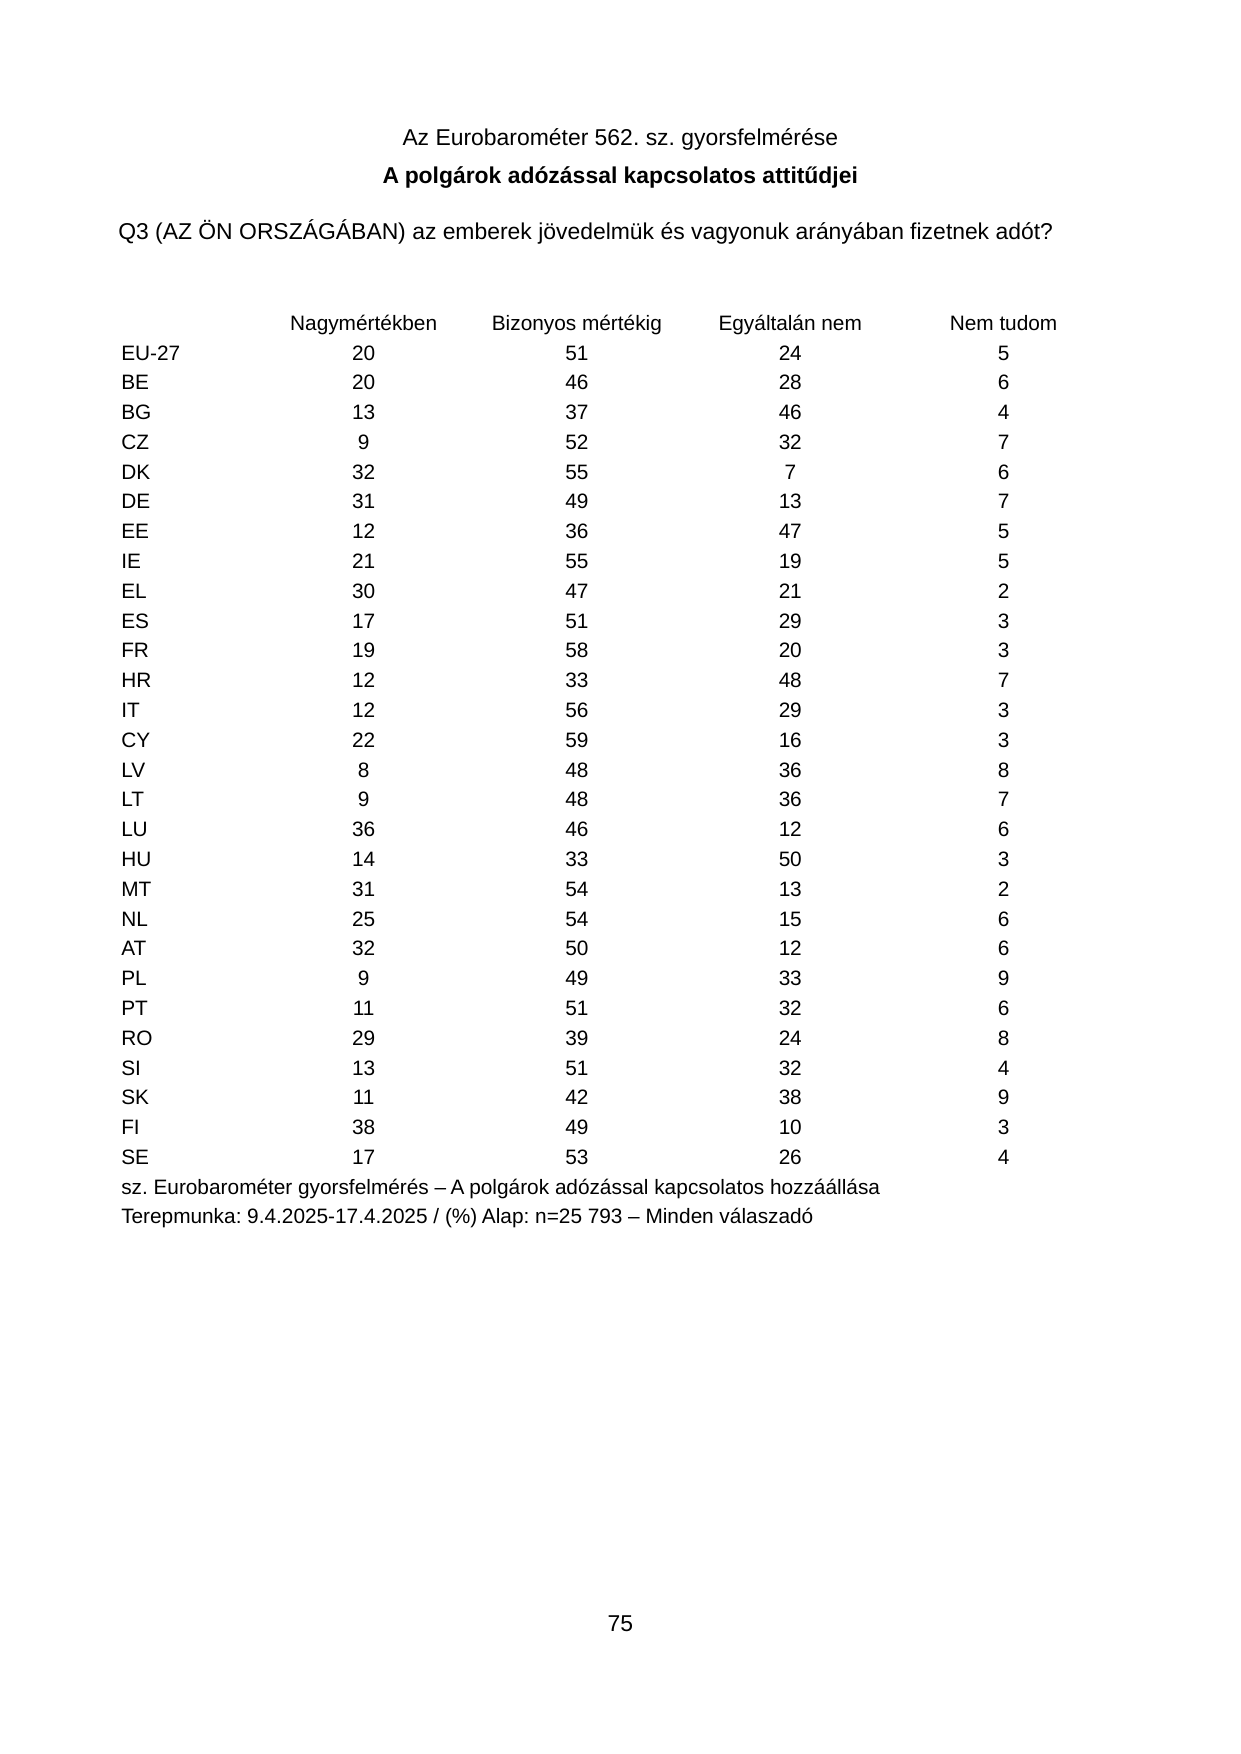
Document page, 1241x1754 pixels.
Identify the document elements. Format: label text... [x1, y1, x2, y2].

table_cell FR [118, 635, 257, 665]
table_cell 50 [470, 933, 683, 963]
table_cell 33 [684, 963, 897, 993]
table_cell LT [118, 784, 257, 814]
table_cell IT [118, 695, 257, 725]
table_cell RO [118, 1023, 257, 1052]
table_cell 49 [470, 486, 683, 516]
table_cell 11 [257, 993, 470, 1023]
table_cell LV [118, 755, 257, 784]
table_cell FI [118, 1112, 257, 1142]
table_cell 47 [684, 516, 897, 546]
table_cell CY [118, 725, 257, 754]
table_cell 46 [470, 814, 683, 844]
table_cell 4 [897, 1053, 1110, 1082]
table_cell 29 [684, 695, 897, 725]
table_cell 20 [684, 635, 897, 665]
table_cell 54 [470, 874, 683, 903]
table_cell 16 [684, 725, 897, 754]
table_cell 9 [897, 963, 1110, 993]
table_cell 5 [897, 516, 1110, 546]
table_cell 9 [257, 427, 470, 457]
table_cell 32 [684, 1053, 897, 1082]
table_header Egyáltalán nem [684, 308, 897, 337]
table_cell HR [118, 665, 257, 695]
table_cell 29 [257, 1023, 470, 1052]
table_cell 33 [470, 665, 683, 695]
table_cell 26 [684, 1142, 897, 1172]
table_cell 29 [684, 606, 897, 635]
table_cell SI [118, 1053, 257, 1082]
table_cell 51 [470, 993, 683, 1023]
table_cell 36 [257, 814, 470, 844]
table_cell 3 [897, 844, 1110, 874]
table_cell 33 [470, 844, 683, 874]
table_cell 21 [684, 576, 897, 606]
table_cell 12 [257, 695, 470, 725]
table_cell 7 [897, 665, 1110, 695]
table_cell BE [118, 367, 257, 397]
table_cell EL [118, 576, 257, 606]
table_cell NL [118, 904, 257, 933]
table_cell EE [118, 516, 257, 546]
table_cell 36 [684, 784, 897, 814]
table_cell SK [118, 1082, 257, 1112]
table_cell 6 [897, 457, 1110, 486]
table_cell 48 [684, 665, 897, 695]
table_cell 51 [470, 606, 683, 635]
table_cell 17 [257, 1142, 470, 1172]
table_cell LU [118, 814, 257, 844]
table_cell 14 [257, 844, 470, 874]
table_cell 3 [897, 1112, 1110, 1142]
table_cell 32 [257, 457, 470, 486]
table_cell DE [118, 486, 257, 516]
table_cell 12 [257, 516, 470, 546]
table_cell 12 [684, 933, 897, 963]
table_cell Terepmunka: 9.4.2025-17.4.2025 / (%) Alap: n=25 793 – Minden válaszadó [118, 1201, 1110, 1231]
table_cell 9 [257, 784, 470, 814]
table_cell 12 [257, 665, 470, 695]
table_cell 32 [257, 933, 470, 963]
table_cell 15 [684, 904, 897, 933]
table_cell 11 [257, 1082, 470, 1112]
table_cell 55 [470, 457, 683, 486]
table_header Bizonyos mértékig [470, 308, 683, 337]
table_cell 56 [470, 695, 683, 725]
table_cell 38 [684, 1082, 897, 1112]
table_cell 13 [257, 397, 470, 427]
table_cell 7 [897, 427, 1110, 457]
table_cell 21 [257, 546, 470, 576]
table_cell 19 [257, 635, 470, 665]
table_cell 38 [257, 1112, 470, 1142]
table_cell 49 [470, 1112, 683, 1142]
table_cell AT [118, 933, 257, 963]
table_cell 6 [897, 367, 1110, 397]
table_cell 8 [897, 1023, 1110, 1052]
table_cell 53 [470, 1142, 683, 1172]
table_cell 59 [470, 725, 683, 754]
table_cell 47 [470, 576, 683, 606]
table_cell 5 [897, 338, 1110, 367]
table_cell CZ [118, 427, 257, 457]
table_cell 24 [684, 1023, 897, 1052]
table_cell 8 [897, 755, 1110, 784]
table_cell 9 [897, 1082, 1110, 1112]
table_cell 20 [257, 338, 470, 367]
table_cell 8 [257, 755, 470, 784]
table_cell 49 [470, 963, 683, 993]
table_cell PL [118, 963, 257, 993]
table_cell 9 [257, 963, 470, 993]
table_cell 6 [897, 933, 1110, 963]
table_header [118, 308, 257, 337]
table_cell BG [118, 397, 257, 427]
table_cell 54 [470, 904, 683, 933]
table_cell 17 [257, 606, 470, 635]
table_cell 5 [897, 546, 1110, 576]
table_cell 13 [684, 486, 897, 516]
table_cell 4 [897, 1142, 1110, 1172]
table_cell 51 [470, 1053, 683, 1082]
table_cell 2 [897, 576, 1110, 606]
table_cell 3 [897, 695, 1110, 725]
table_cell ES [118, 606, 257, 635]
table_cell 48 [470, 784, 683, 814]
table_cell 6 [897, 814, 1110, 844]
table_cell 36 [684, 755, 897, 784]
table_cell 7 [897, 486, 1110, 516]
table_cell 37 [470, 397, 683, 427]
table_cell 31 [257, 486, 470, 516]
table_cell 20 [257, 367, 470, 397]
table_cell PT [118, 993, 257, 1023]
table_cell HU [118, 844, 257, 874]
table_cell 58 [470, 635, 683, 665]
table_cell 39 [470, 1023, 683, 1052]
table_cell 7 [684, 457, 897, 486]
table_cell 3 [897, 725, 1110, 754]
table_cell 25 [257, 904, 470, 933]
table_cell 22 [257, 725, 470, 754]
table_cell 46 [684, 397, 897, 427]
table_cell 51 [470, 338, 683, 367]
table_cell 42 [470, 1082, 683, 1112]
table_cell 10 [684, 1112, 897, 1142]
table_cell 3 [897, 606, 1110, 635]
table_cell 7 [897, 784, 1110, 814]
table_cell 31 [257, 874, 470, 903]
table_cell 24 [684, 338, 897, 367]
table_cell 4 [897, 397, 1110, 427]
table_cell IE [118, 546, 257, 576]
table_cell 13 [257, 1053, 470, 1082]
table_cell SE [118, 1142, 257, 1172]
table_cell EU-27 [118, 338, 257, 367]
table_header Nagymértékben [257, 308, 470, 337]
table_cell DK [118, 457, 257, 486]
table_cell 32 [684, 427, 897, 457]
table_cell MT [118, 874, 257, 903]
table_cell 28 [684, 367, 897, 397]
table_cell 55 [470, 546, 683, 576]
table_cell 50 [684, 844, 897, 874]
table_cell 52 [470, 427, 683, 457]
table_cell 30 [257, 576, 470, 606]
text Q3 (AZ ÖN ORSZÁGÁBAN) az emberek jövedelmük és vagyonuk arányában fizetnek adót? [118, 218, 1122, 244]
table_cell sz. Eurobarométer gyorsfelmérés – A polgárok adózással kapcsolatos hozzáállása [118, 1172, 1110, 1201]
table_cell 36 [470, 516, 683, 546]
table_cell 19 [684, 546, 897, 576]
table_cell 3 [897, 635, 1110, 665]
table_cell 12 [684, 814, 897, 844]
table_cell 48 [470, 755, 683, 784]
table_cell 2 [897, 874, 1110, 903]
table_header Nem tudom [897, 308, 1110, 337]
table_cell 13 [684, 874, 897, 903]
table_cell 6 [897, 993, 1110, 1023]
table_cell 32 [684, 993, 897, 1023]
table_cell 46 [470, 367, 683, 397]
table_cell 6 [897, 904, 1110, 933]
